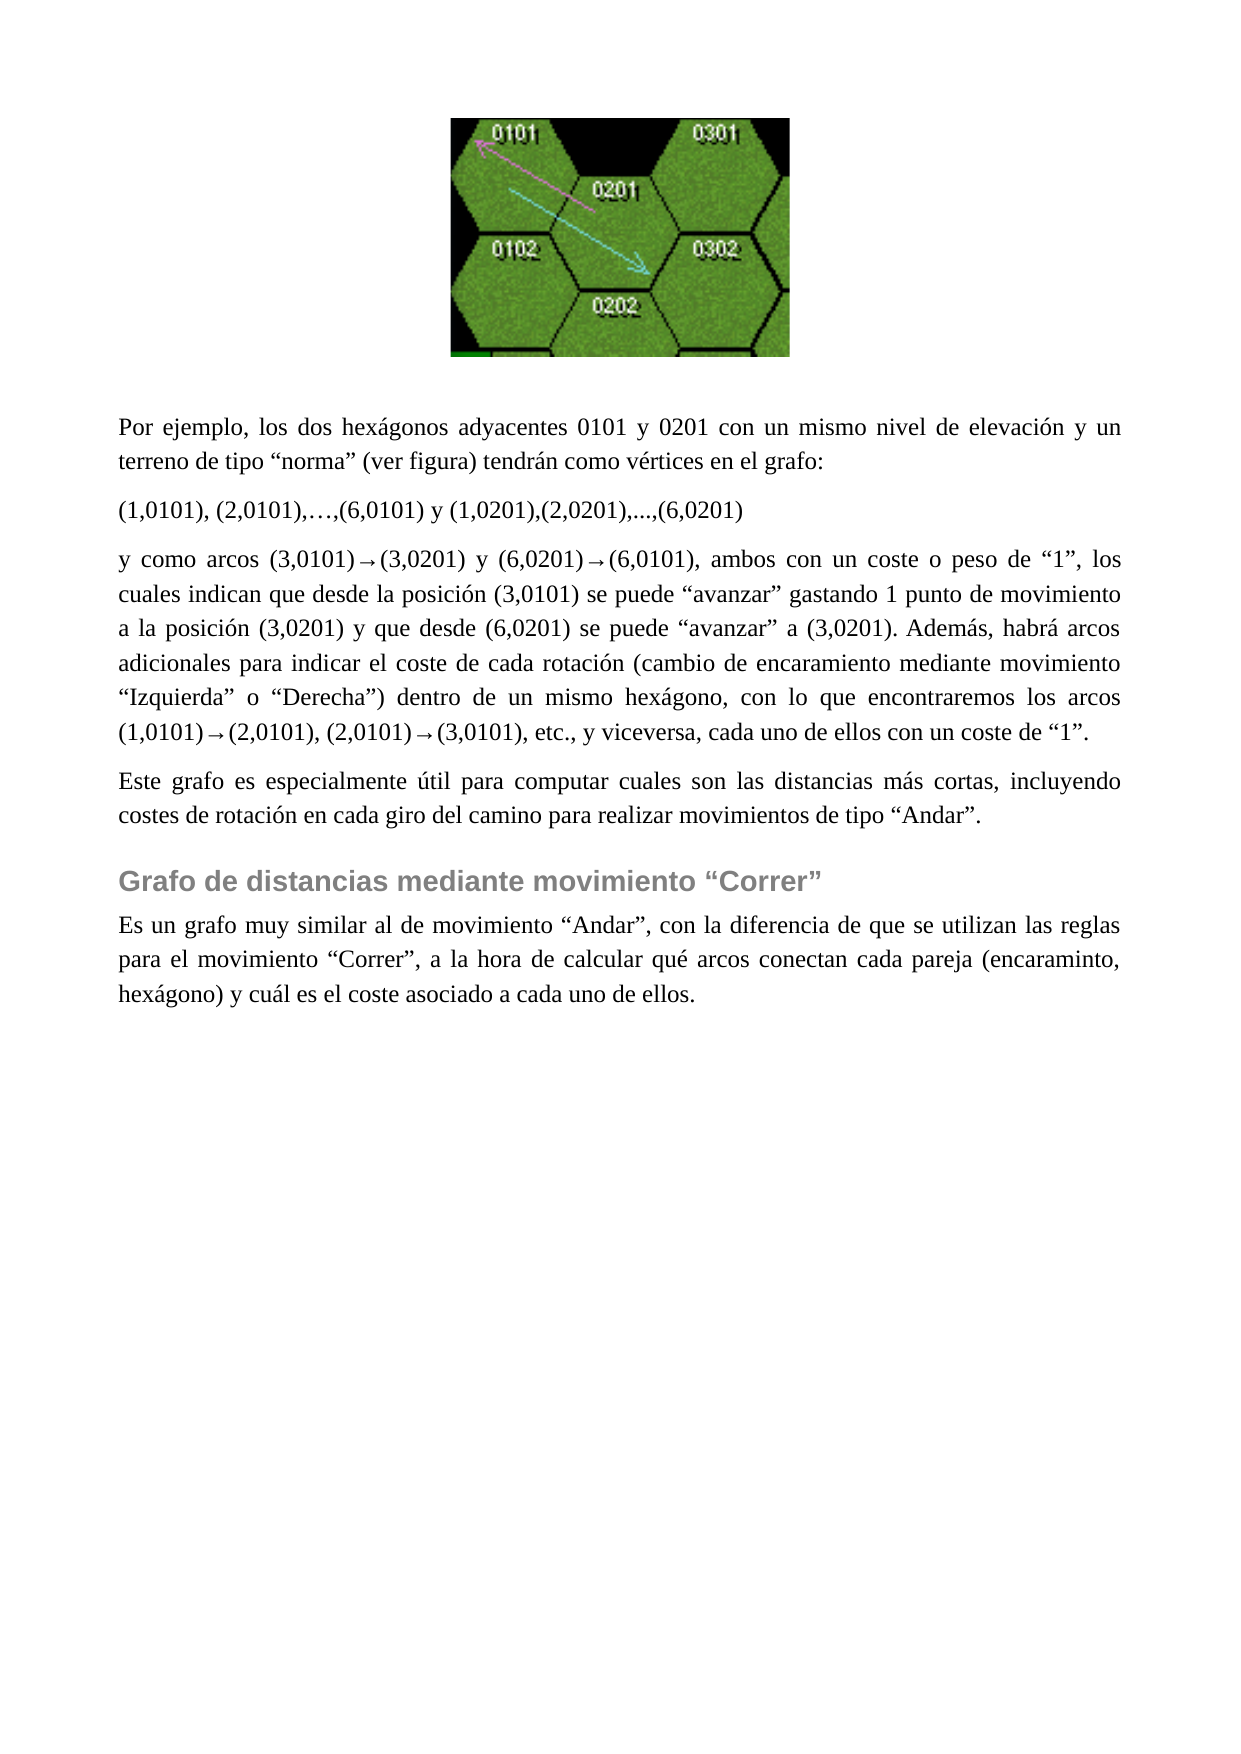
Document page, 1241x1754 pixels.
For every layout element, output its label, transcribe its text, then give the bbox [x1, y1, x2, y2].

subtitle Grafo de distancias mediante movimiento “Correr” [118, 864, 1122, 897]
text (1,0101), (2,0101),…,(6,0101) y (1,0201),(2,0201),...,(6,0201) [118, 495, 1122, 524]
picture [450, 118, 790, 357]
text Este grafo es especialmente útil para computar cuales son las distancias más cortas, incluyendo costes de rotación en cada giro del camino para realizar movimientos de tipo “Andar”. [118, 766, 1122, 829]
text y como arcos (3,0101)→(3,0201) y (6,0201)→(6,0101), ambos con un coste o peso de “1”, los cuales indican que desde la posición (3,0101) se puede “avanzar” gastando 1 punto de movimiento a la posición (3,0201) y que desde (6,0201) se puede “avanzar” a (3,0201). Además, habrá arcos adicionales para indicar el coste de cada rotación (cambio de encaramiento mediante movimiento “Izquierda” o “Derecha”) dentro de un mismo hexágono, con lo que encontraremos los arcos (1,0101)→(2,0101), (2,0101)→(3,0101), etc., y viceversa, cada uno de ellos con un coste de “1”. [118, 544, 1122, 746]
text Es un grafo muy similar al de movimiento “Andar”, con la diferencia de que se utilizan las reglas para el movimiento “Correr”, a la hora de calcular qué arcos conectan cada pareja (encaraminto, hexágono) y cuál es el coste asociado a cada uno de ellos. [118, 910, 1122, 1008]
text Por ejemplo, los dos hexágonos adyacentes 0101 y 0201 con un mismo nivel de elevación y un terreno de tipo “norma” (ver figura) tendrán como vértices en el grafo: [118, 412, 1122, 475]
